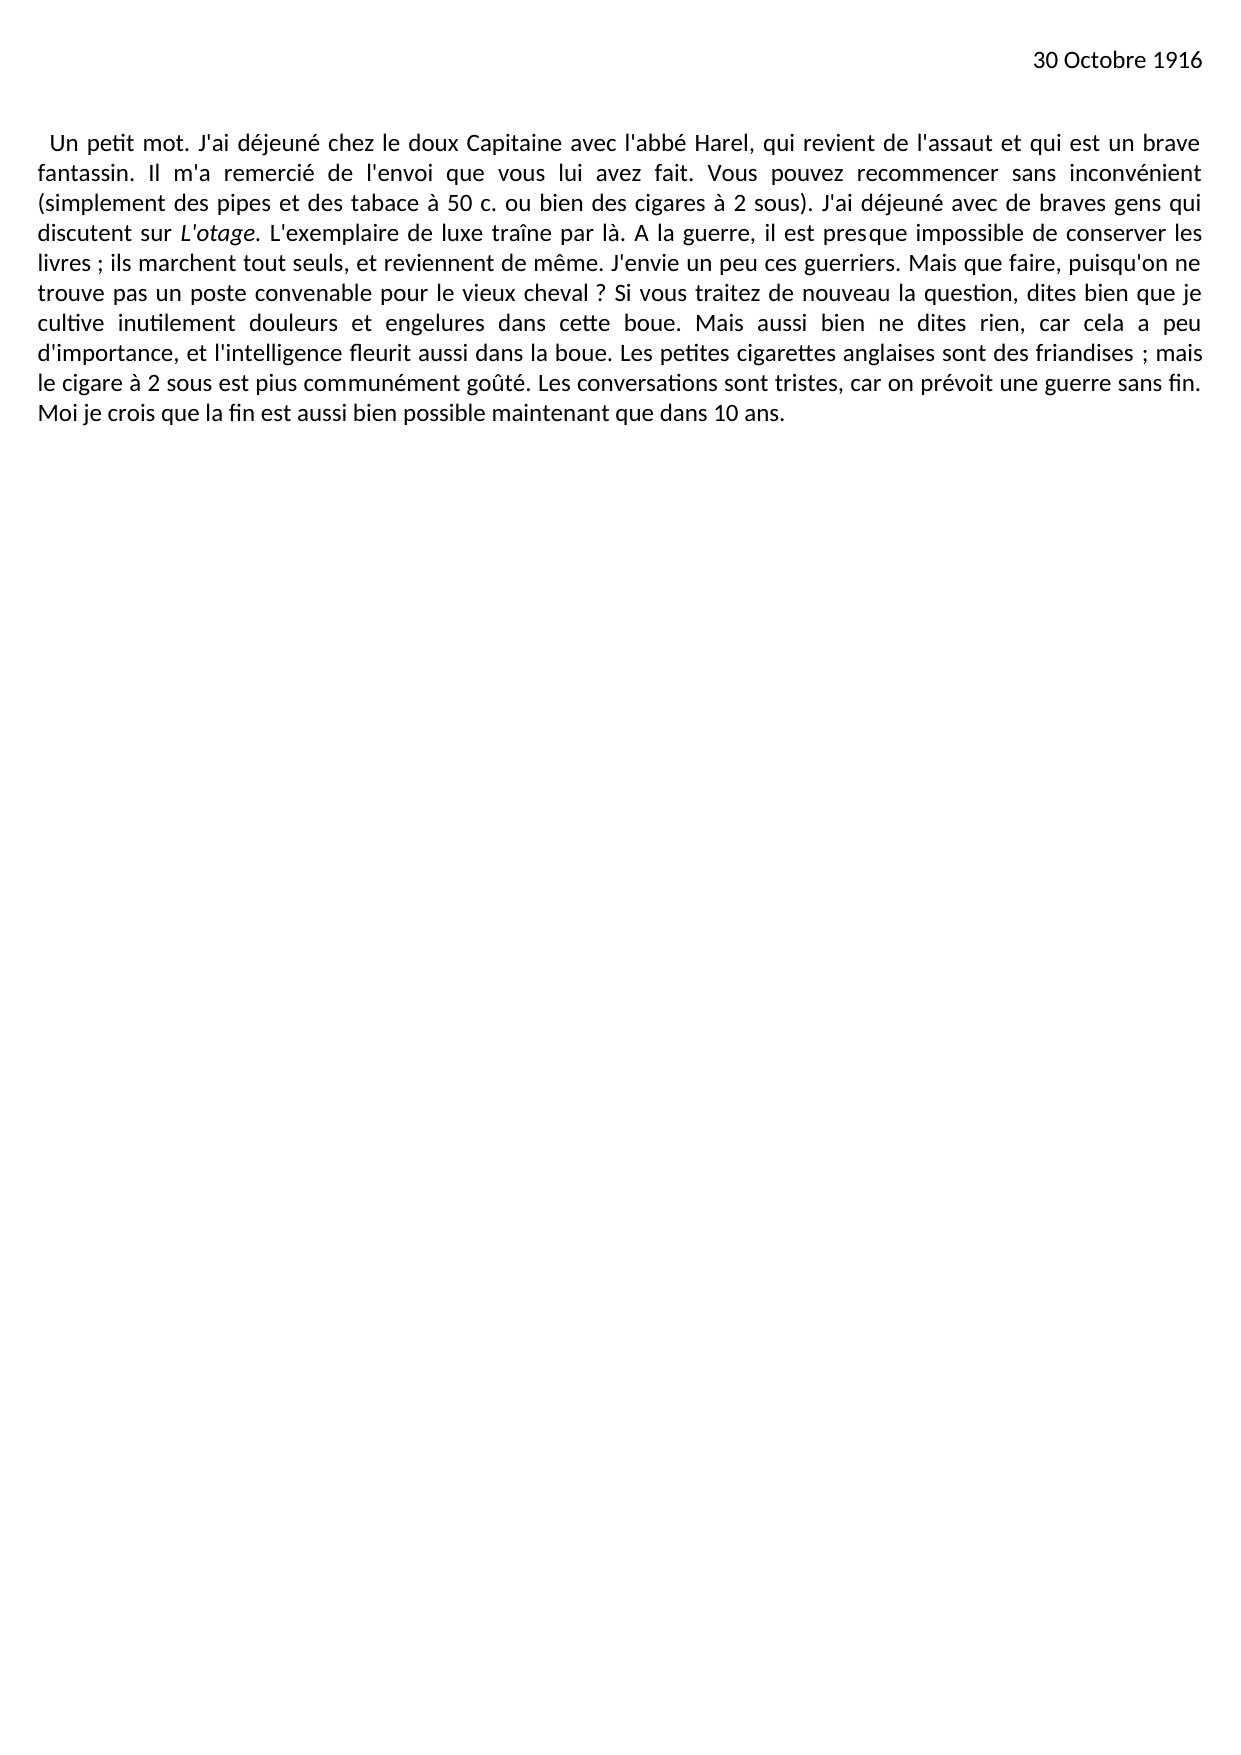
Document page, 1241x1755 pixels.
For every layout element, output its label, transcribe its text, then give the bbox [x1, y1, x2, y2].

text 30 Octobre 1916 [37, 49, 1203, 74]
text Un petit mot. J'ai déjeuné chez le doux Capitaine avec l'abbé Harel, qui revient de l'assaut et qui est un brave fantassin. Il m'a remercié de l'envoi que vous lui avez fait. Vous pouvez recommencer sans inconvénient (simplement des pipes et des tabace à 50 c. ou bien des cigares à 2 sous). J'ai déjeuné avec de braves gens qui discutent sur L'otage. L'exemplaire de luxe traîne par là. A la guerre, il est pres­que impossible de conserver les livres ; ils marchent tout seuls, et reviennent de même. J'envie un peu ces guerriers. Mais que faire, puisqu'on ne trouve pas un poste conve­nable pour le vieux cheval ? Si vous traitez de nouveau la question, dites bien que je cultive inutilement douleurs et engelures dans cette boue. Mais aussi bien ne dites rien, car cela a peu d'importance, et l'intelligence fleurit aussi dans la boue. Les petites cigarettes anglaises sont des friandises ; mais le cigare à 2 sous est pius com­munément goûté. Les conversations sont tristes, car on prévoit une guerre sans fin. Moi je crois que la fin est aussi bien possible maintenant que dans 10 ans. [37, 133, 1203, 428]
